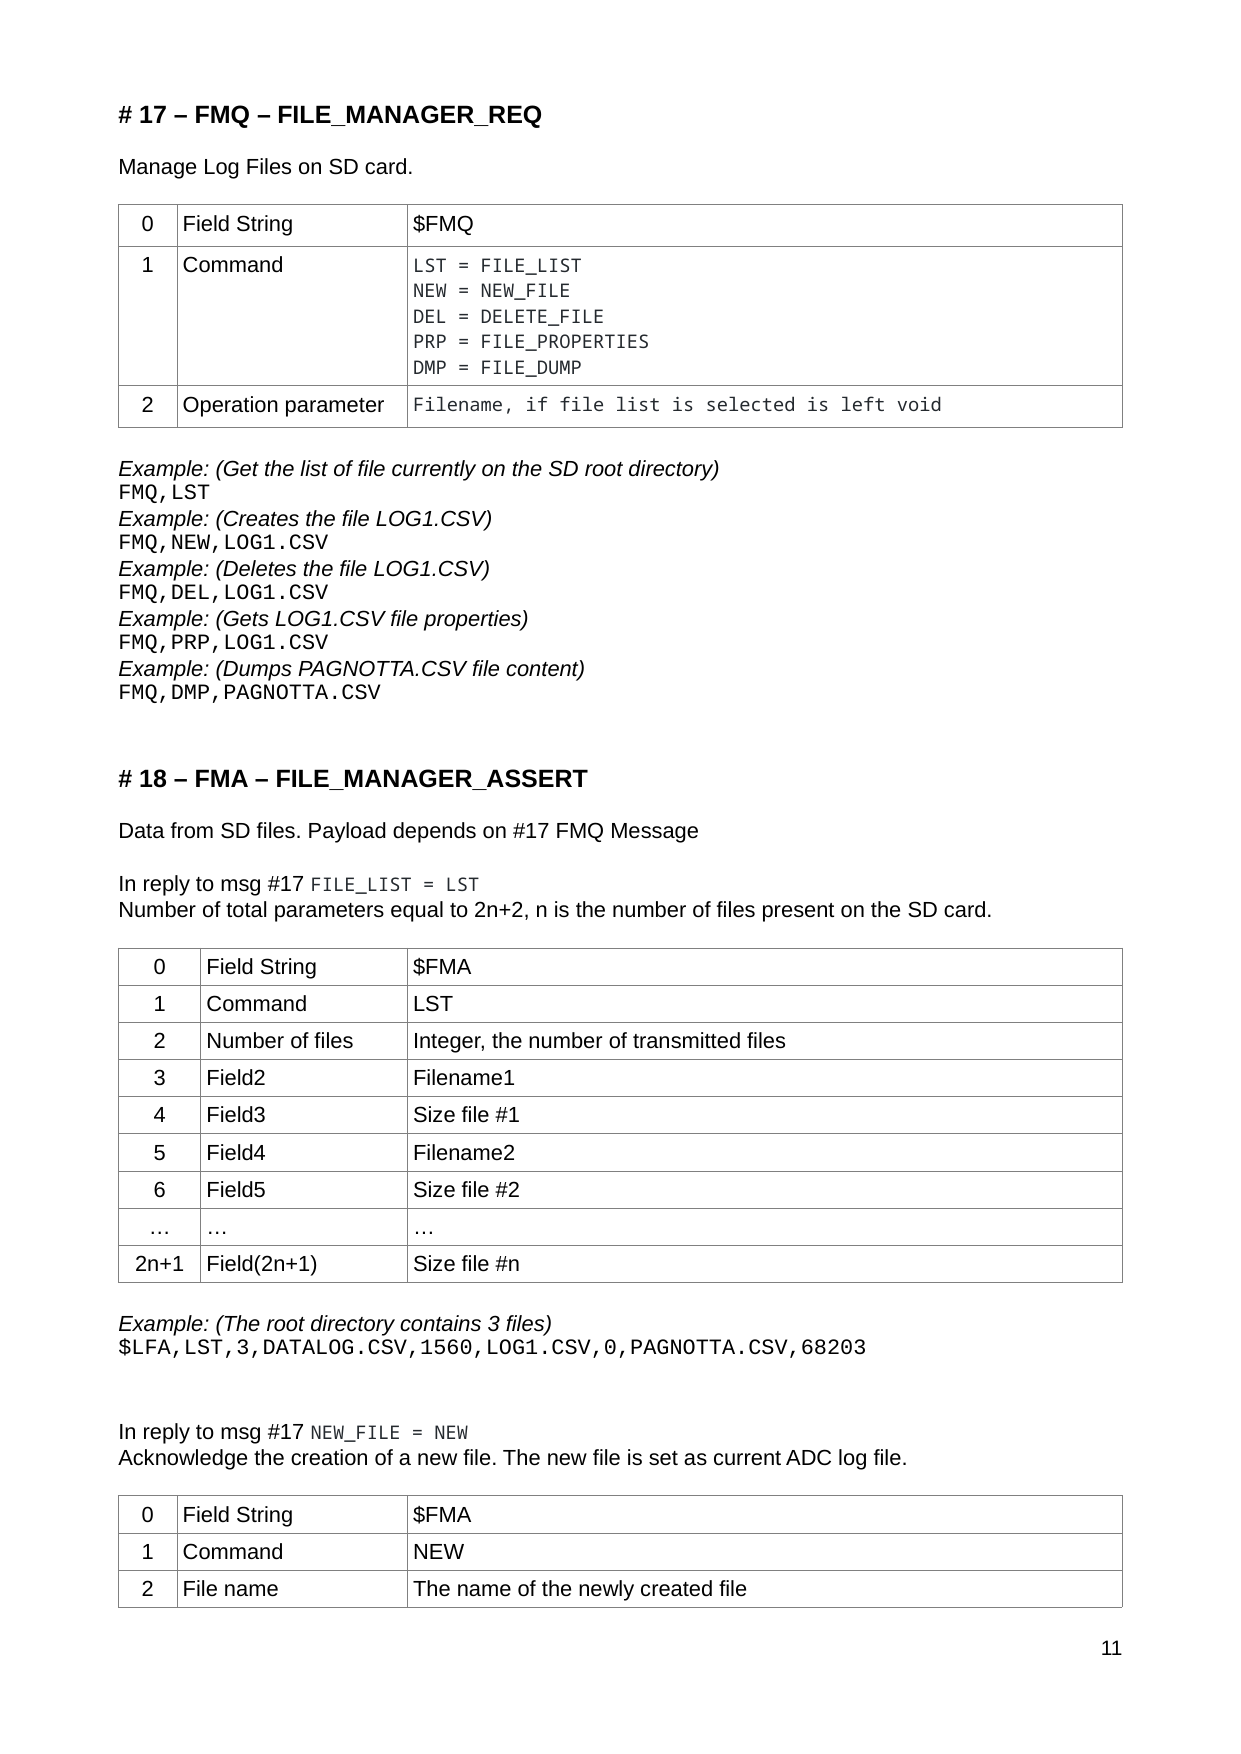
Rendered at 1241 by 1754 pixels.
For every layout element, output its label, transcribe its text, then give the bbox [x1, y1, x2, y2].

table_cell Filename, if file list is selected is left void [408, 386, 1122, 427]
table_cell 2 [119, 386, 177, 427]
table_cell 6 [119, 1172, 200, 1208]
table_cell Field4 [201, 1134, 407, 1171]
table_header $FMQ [408, 205, 1122, 246]
text FMQ,PRP,LOG1.CSV [118, 632, 1122, 656]
table_cell Filename1 [408, 1060, 1122, 1096]
text FMQ,DEL,LOG1.CSV [118, 582, 1122, 606]
table_header $FMA [408, 949, 1122, 984]
table_cell Field2 [201, 1060, 407, 1096]
table_cell Size file #1 [408, 1097, 1122, 1133]
table_cell Number of files [201, 1023, 407, 1059]
text Example: (The root directory contains 3 files) [118, 1311, 1122, 1337]
text In reply to msg #17 FILE_LIST = LST [118, 868, 1122, 897]
table_cell Field3 [201, 1097, 407, 1133]
table_cell Field(2n+1) [201, 1246, 407, 1282]
table_cell Field5 [201, 1172, 407, 1208]
text # 17 – FMQ – FILE_MANAGER_REQ [118, 100, 1122, 128]
text Data from SD files. Payload depends on #17 FMQ Message [118, 818, 1122, 843]
text Example: (Creates the file LOG1.CSV) [118, 506, 1122, 532]
table_cell LST = FILE_LIST NEW = NEW_FILE DEL = DELETE_FILE PRP = FILE_PROPERTIES DMP = FILE_DUMP [408, 247, 1122, 385]
text Example: (Get the list of file currently on the SD root directory) [118, 456, 1122, 482]
text Example: (Deletes the file LOG1.CSV) [118, 556, 1122, 582]
table_cell NEW [408, 1534, 1122, 1569]
table_cell 2 [119, 1571, 177, 1607]
table_header 0 [119, 949, 200, 984]
text Number of total parameters equal to 2n+2, n is the number of files present on the SD card. [118, 897, 1122, 922]
text Manage Log Files on SD card. [118, 154, 1122, 179]
table_header Field String [178, 205, 407, 246]
text $LFA,LST,3,DATALOG.CSV,1560,LOG1.CSV,0,PAGNOTTA.CSV,68203 [118, 1337, 1122, 1361]
table_cell Filename2 [408, 1134, 1122, 1171]
table_cell 1 [119, 247, 177, 385]
table_header Field String [178, 1496, 407, 1532]
table_cell … [201, 1209, 407, 1245]
table_header 0 [119, 205, 177, 246]
table_cell Size file #2 [408, 1172, 1122, 1208]
text In reply to msg #17 NEW_FILE = NEW [118, 1419, 1122, 1445]
table_cell 4 [119, 1097, 200, 1133]
text FMQ,DMP,PAGNOTTA.CSV [118, 682, 1122, 706]
text # 18 – FMA – FILE_MANAGER_ASSERT [118, 764, 1122, 793]
text FMQ,NEW,LOG1.CSV [118, 532, 1122, 556]
table_cell 1 [119, 1534, 177, 1569]
table_cell Command [201, 986, 407, 1022]
table_cell 2n+1 [119, 1246, 200, 1282]
text FMQ,LST [118, 482, 1122, 506]
table_header Field String [201, 949, 407, 984]
table_cell Integer, the number of transmitted files [408, 1023, 1122, 1059]
table_cell The name of the newly created file [408, 1571, 1122, 1607]
table_cell 5 [119, 1134, 200, 1171]
table_cell Operation parameter [178, 386, 407, 427]
table_cell … [119, 1209, 200, 1245]
table_cell 2 [119, 1023, 200, 1059]
table_cell 1 [119, 986, 200, 1022]
text Example: (Gets LOG1.CSV file properties) [118, 606, 1122, 632]
text Example: (Dumps PAGNOTTA.CSV file content) [118, 656, 1122, 682]
table_header $FMA [408, 1496, 1122, 1532]
table_cell Size file #n [408, 1246, 1122, 1282]
table_cell Command [178, 247, 407, 385]
text Acknowledge the creation of a new file. The new file is set as current ADC log file. [118, 1445, 1122, 1470]
table_cell … [408, 1209, 1122, 1245]
table_cell 3 [119, 1060, 200, 1096]
table_header 0 [119, 1496, 177, 1532]
table_cell Command [178, 1534, 407, 1569]
table_cell File name [178, 1571, 407, 1607]
table_cell LST [408, 986, 1122, 1022]
